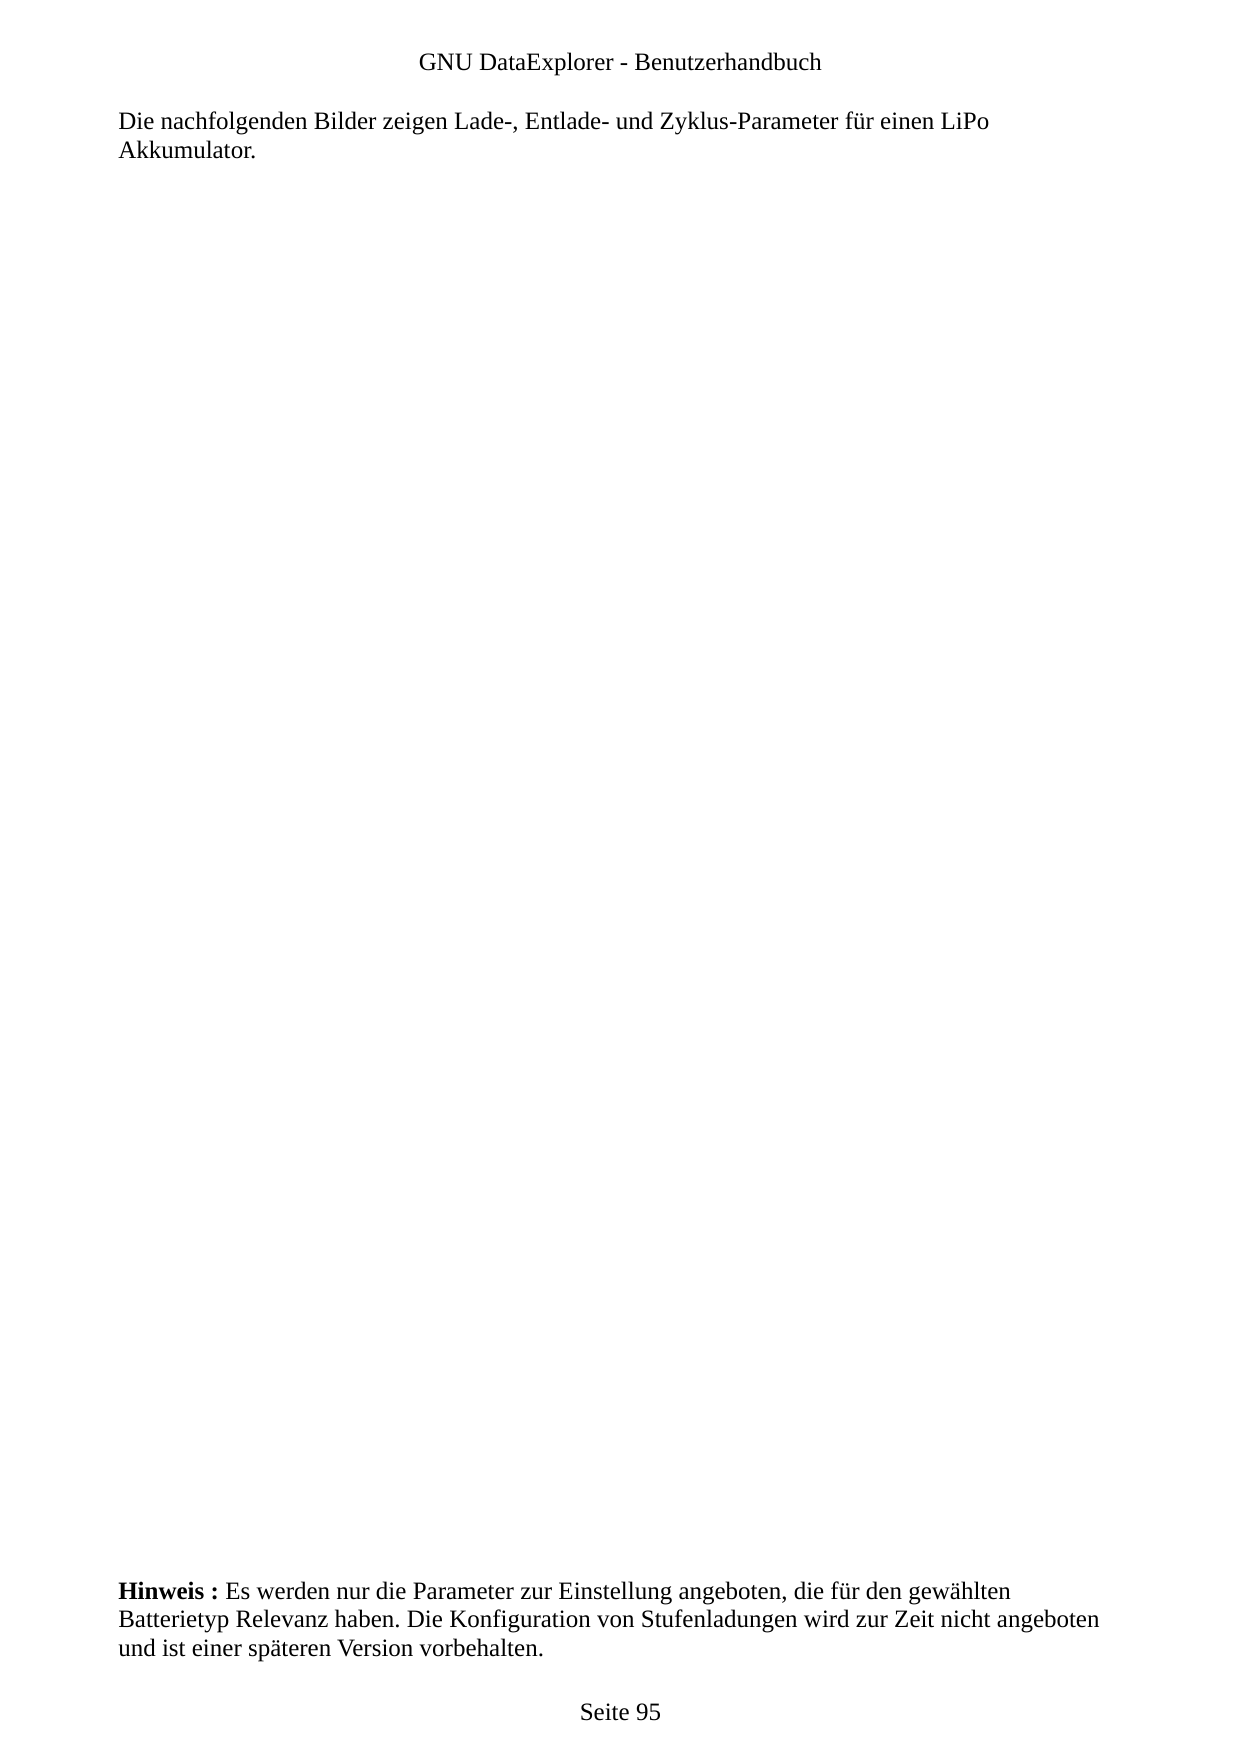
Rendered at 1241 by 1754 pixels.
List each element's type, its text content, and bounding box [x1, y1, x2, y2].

text Hinweis : Es werden nur die Parameter zur Einstellung angeboten, die für den gewählten Batterietyp Relevanz haben. Die Konfiguration von Stufenladungen wird zur Zeit nicht angeboten und ist einer späteren Version vorbehalten. [118, 897, 1122, 1662]
text Die nachfolgenden Bilder zeigen Lade-, Entlade- und Zyklus-Parameter für einen LiPo Akkumulator. [118, 106, 1122, 164]
